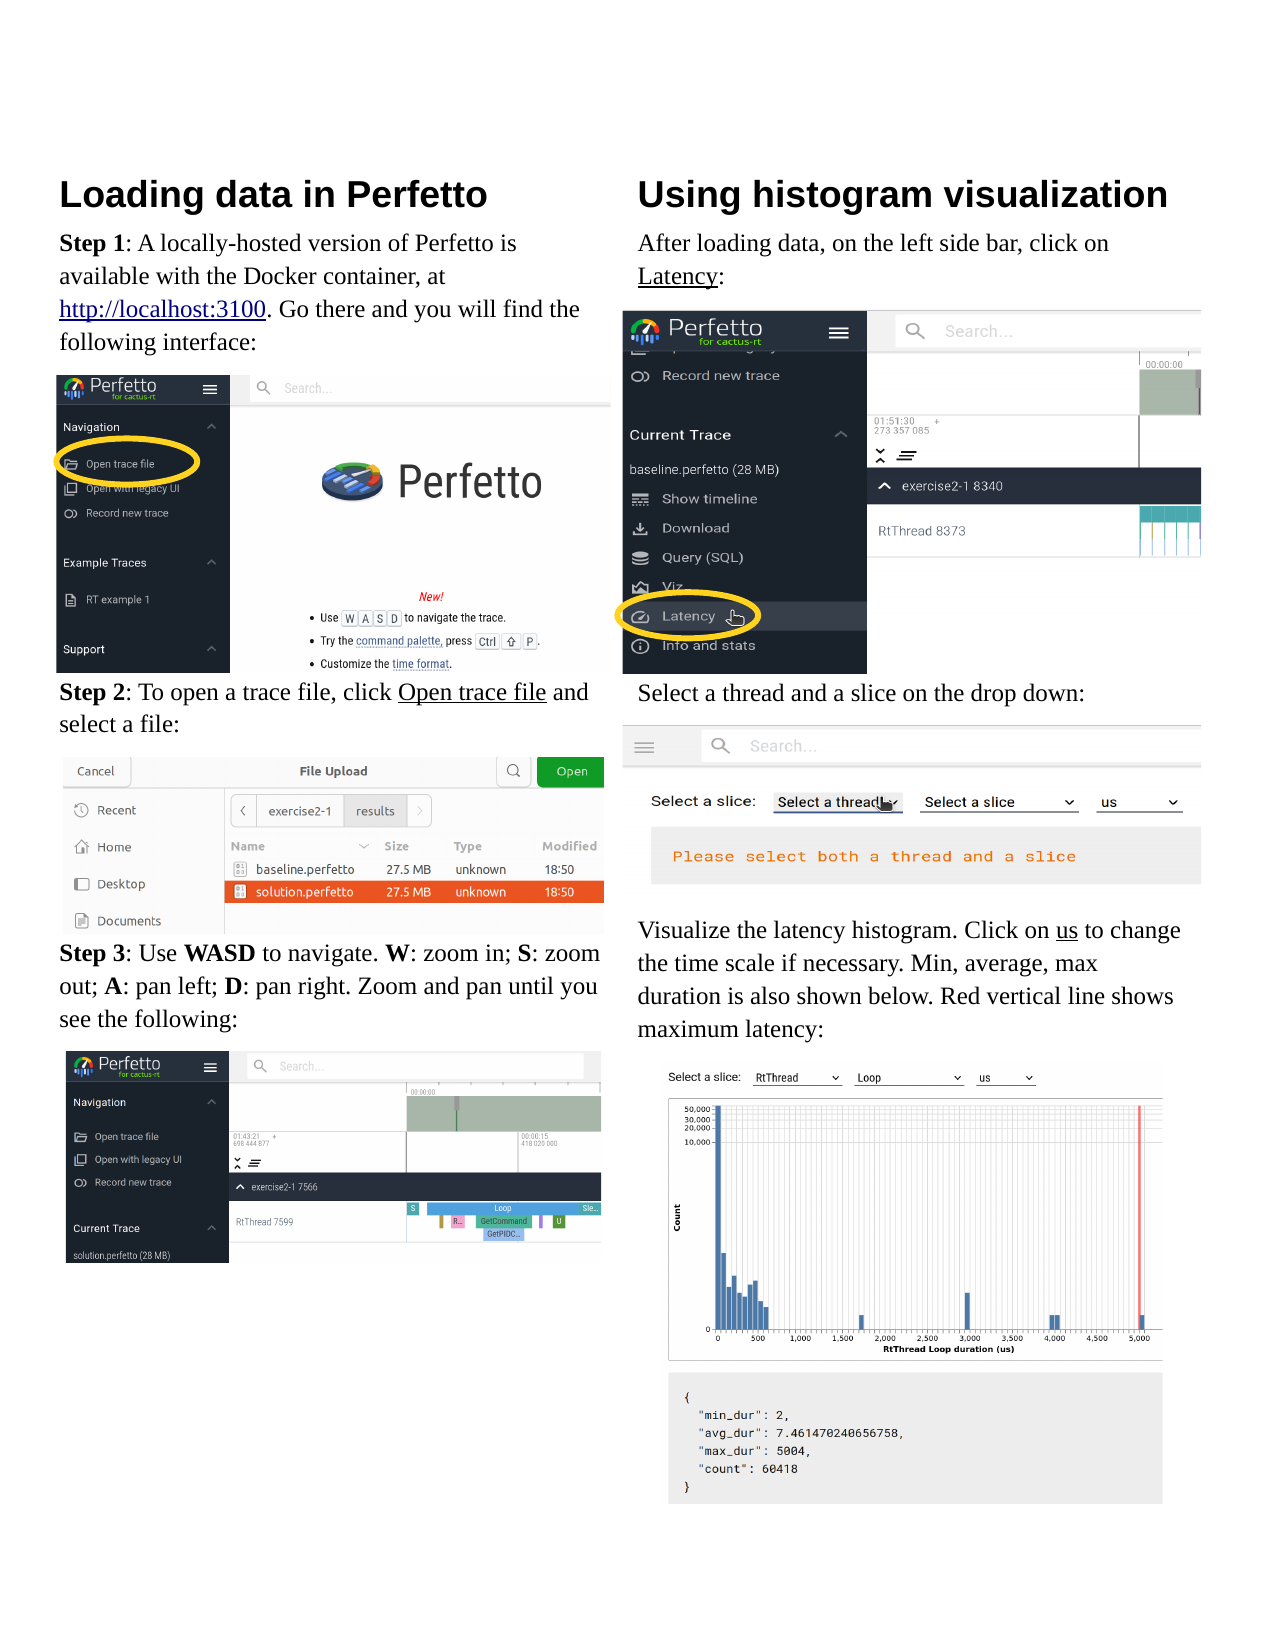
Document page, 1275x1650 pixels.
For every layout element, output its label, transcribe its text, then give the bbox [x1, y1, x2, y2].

picture [65, 1051, 602, 1263]
picture [622, 308, 1202, 674]
picture [622, 596, 755, 635]
picture [622, 725, 1202, 911]
table_header Using histogram visualization After loading data, on the left side bar, click on Latency: Select a thread and a slice on the drop down: Visualize the latency histogram. Click on us to change the time scale if necessary. Min, average, max duration is also shown below. Red vertical line shows maximum latency: [638, 118, 1216, 1532]
picture [661, 1061, 1163, 1504]
picture [60, 442, 194, 481]
table_header Loading data in Perfetto Step 1: A locally-hosted version of Perfetto is available with the Docker container, at http://localhost:3100. Go there and you will find the following interface: Step 2: To open a trace file, click Open trace file and select a file: Step 3: Use WASD to navigate. W: zoom in; S: zoom out; A: pan left; D: pan right. Zoom and pan until you see the following: [59, 118, 637, 1532]
picture [56, 375, 611, 673]
picture [62, 757, 604, 934]
